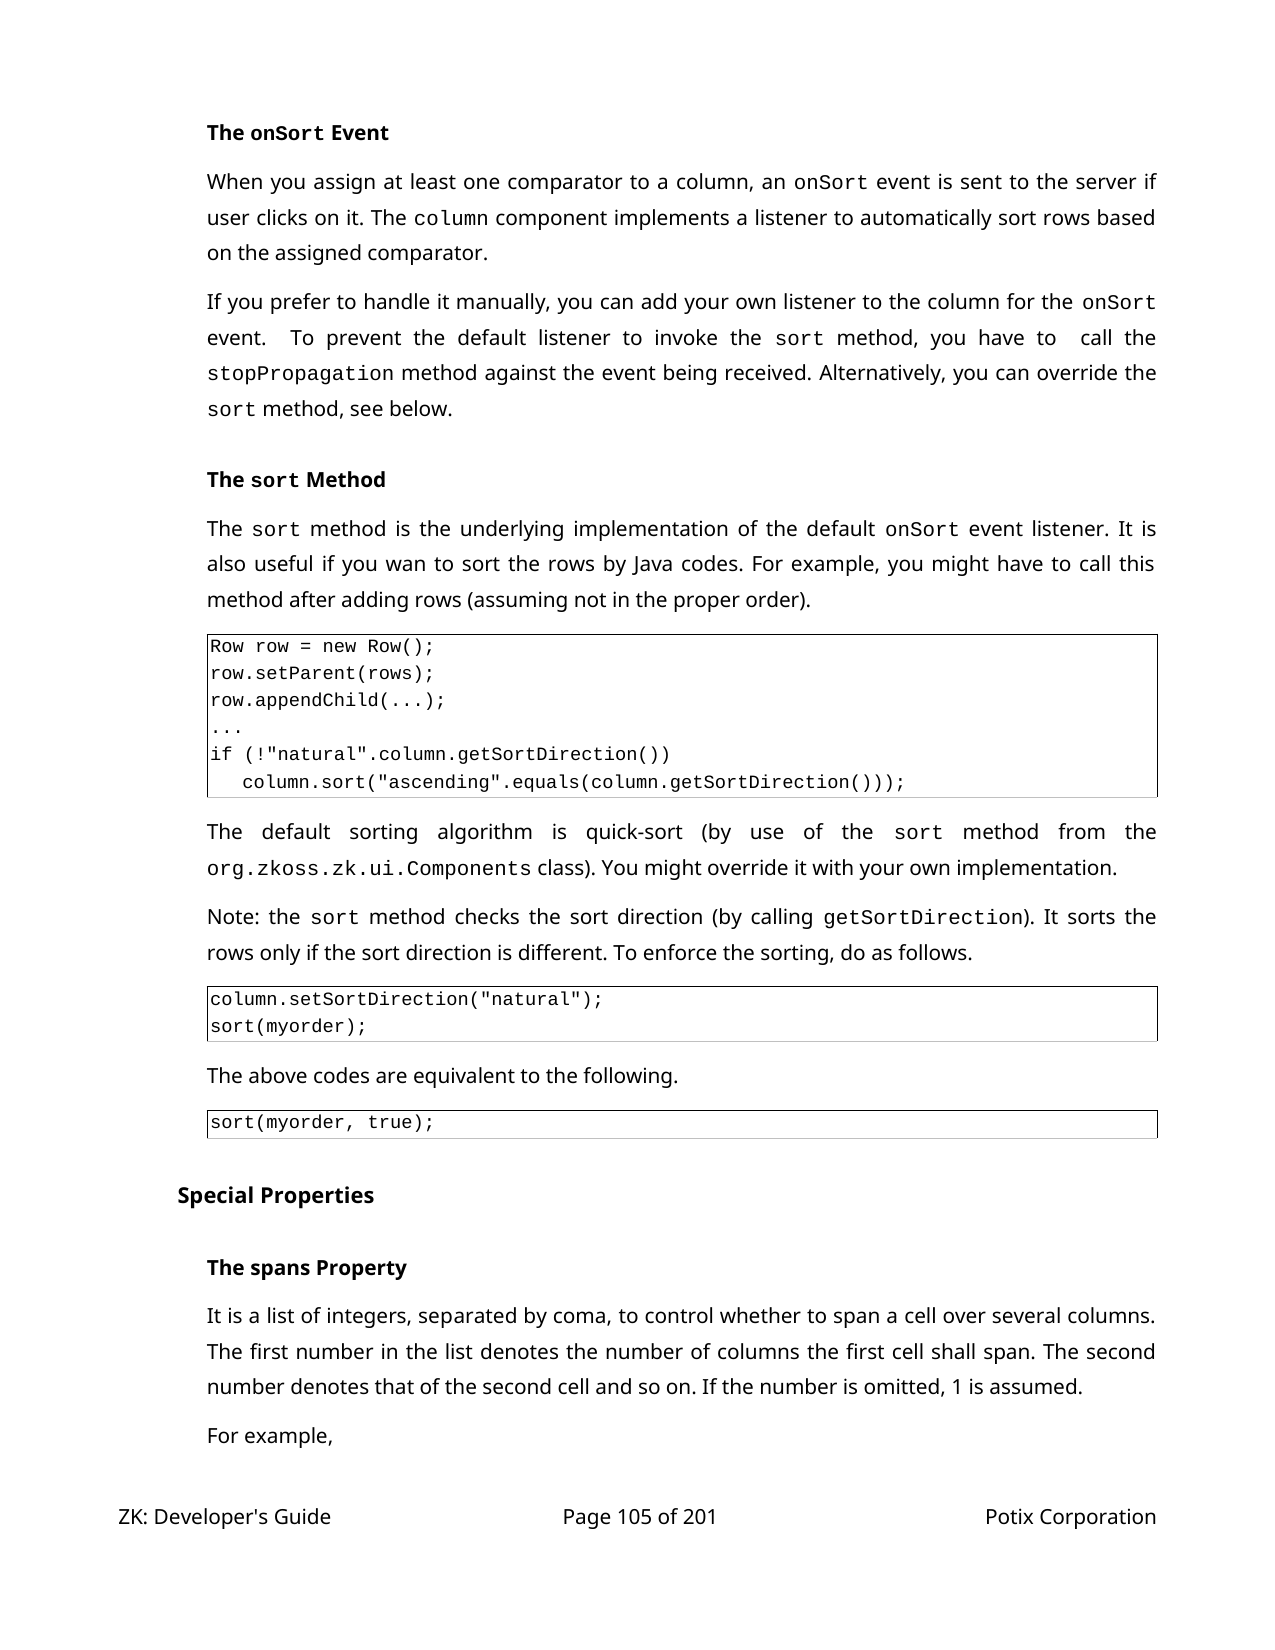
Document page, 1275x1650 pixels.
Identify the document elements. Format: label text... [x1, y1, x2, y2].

text When you assign at least one comparator to a column, an onSort event is sent to the server if user clicks on it. The column component implements a listener to automatically sort rows based on the assigned comparator. [207, 167, 1157, 267]
text ... [208, 715, 1157, 739]
text sort(myorder); [208, 1014, 1157, 1041]
text The default sorting algorithm is quick-sort (by use of the sort method from the org.zkoss.zk.ui.Components class). You might override it with your own implementation. [207, 817, 1157, 881]
text For example, [207, 1421, 1157, 1449]
subtitle The spans Property [207, 1253, 1157, 1281]
subtitle The sort Method [207, 465, 1157, 493]
text The above codes are equivalent to the following. [207, 1062, 1157, 1090]
text sort(myorder, true); [208, 1111, 1157, 1138]
text row.appendChild(...); [208, 688, 1157, 712]
text column.setSortDirection("natural"); [208, 987, 1157, 1011]
text Note: the sort method checks the sort direction (by calling getSortDirection). It sorts the rows only if the sort direction is different. To enforce the sorting, do as follows. [207, 902, 1157, 966]
text Row row = new Row(); [208, 635, 1157, 658]
subtitle The onSort Event [207, 118, 1157, 147]
text if (!"natural".column.getSortDirection()) [208, 742, 1157, 767]
text column.sort("ascending".equals(column.getSortDirection())); [208, 769, 1157, 797]
text The sort method is the underlying implementation of the default onSort event listener. It is also useful if you wan to sort the rows by Java codes. For example, you might have to call this method after adding rows (assuming not in the proper order). [207, 514, 1157, 613]
text It is a list of integers, separated by coma, to control whether to span a cell over several columns. The first number in the list denotes the number of columns the first cell shall span. The second number denotes that of the second cell and so on. If the number is omitted, 1 is assumed. [207, 1302, 1157, 1400]
text If you prefer to handle it manually, you can add your own listener to the column for the onSort event. To prevent the default listener to invoke the sort method, you have to call the stopPropagation method against the event being received. Alternatively, you can override the sort method, see below. [207, 287, 1157, 422]
text row.setParent(rows); [208, 661, 1157, 685]
subtitle Special Properties [177, 1180, 1157, 1210]
